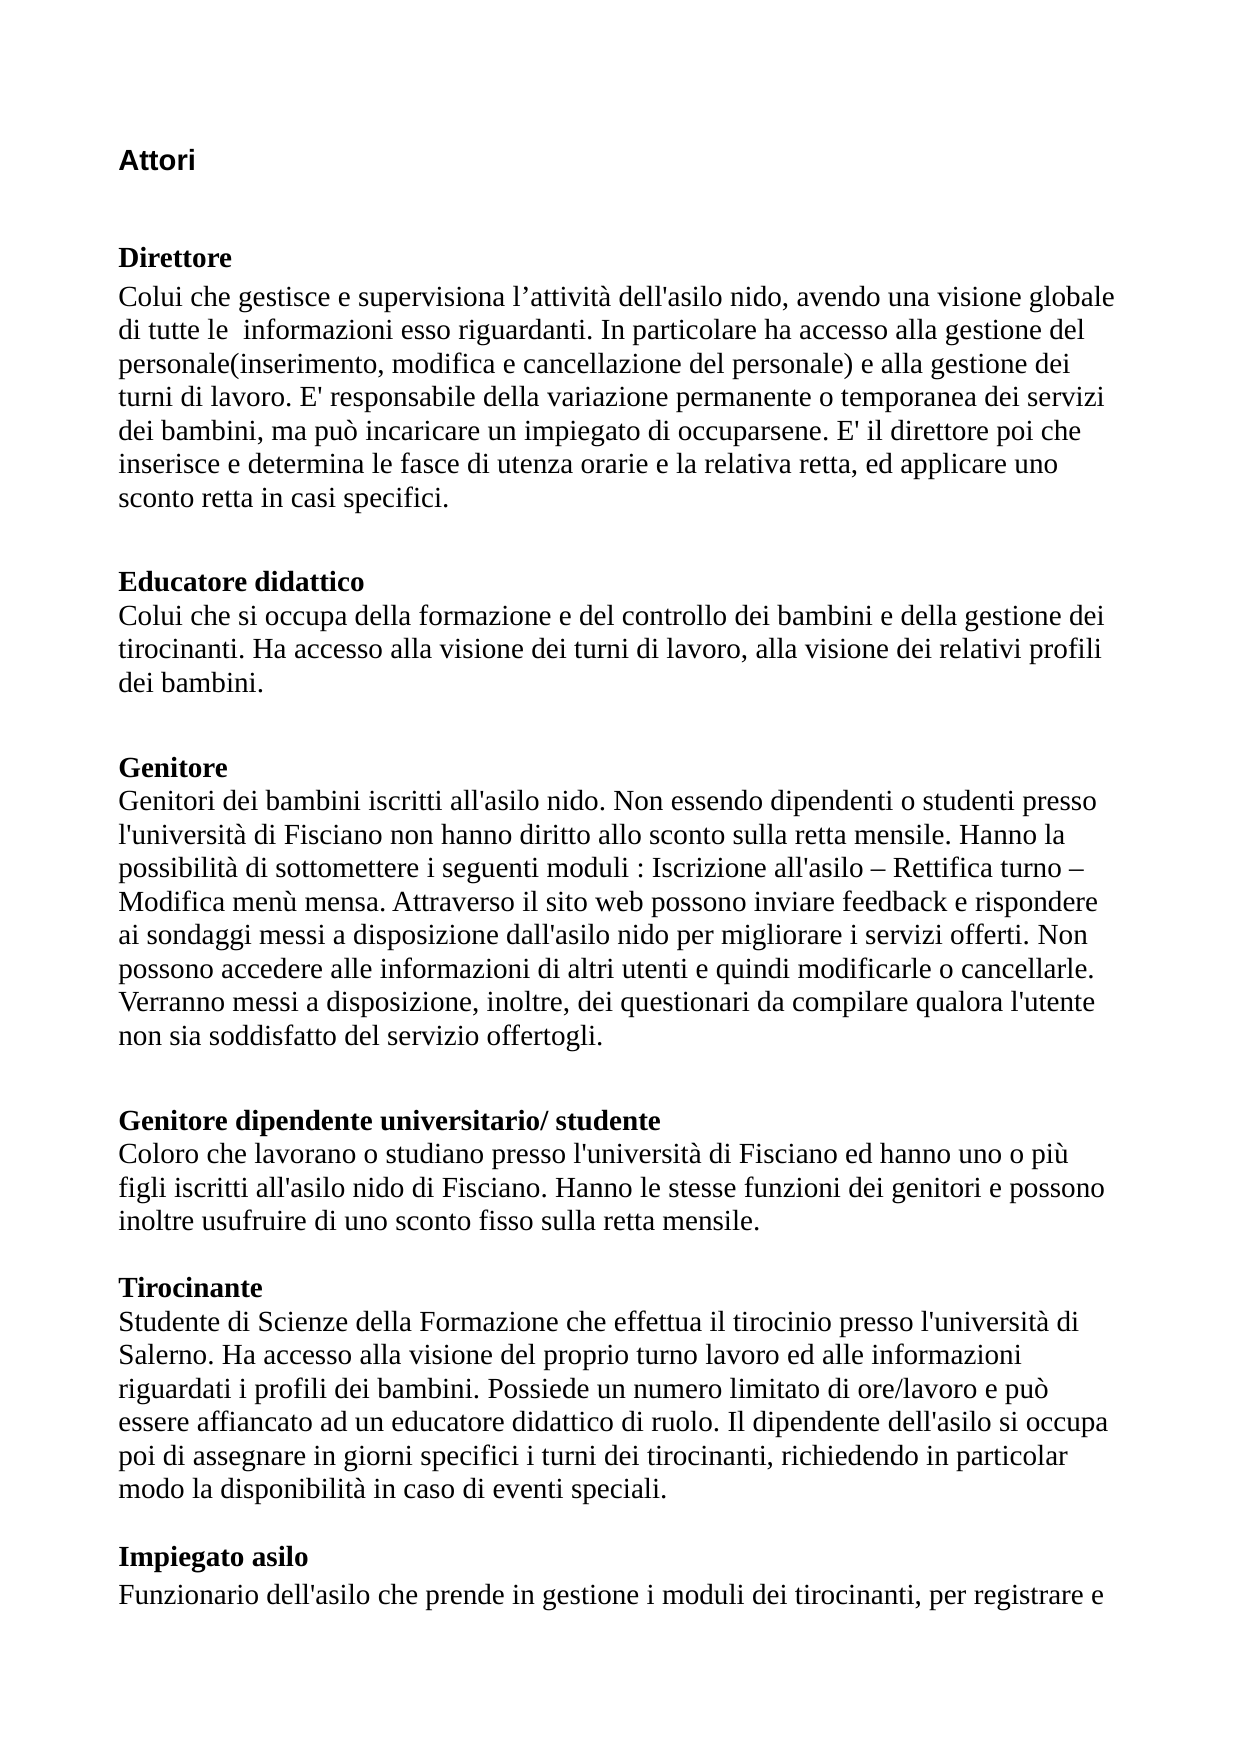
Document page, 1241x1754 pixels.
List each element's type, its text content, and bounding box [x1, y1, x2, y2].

text Direttore [118, 240, 1122, 274]
text Coloro che lavorano o studiano presso l'università di Fisciano ed hanno uno o più figli iscritti all'asilo nido di Fisciano. Hanno le stesse funzioni dei genitori e possono inoltre usufruire di uno sconto fisso sulla retta mensile. [118, 1136, 1122, 1237]
text Studente di Scienze della Formazione che effettua il tirocinio presso l'università di Salerno. Ha accesso alla visione del proprio turno lavoro ed alle informazioni riguardati i profili dei bambini. Possiede un numero limitato di ore/lavoro e può essere affiancato ad un educatore didattico di ruolo. Il dipendente dell'asilo si occupa poi di assegnare in giorni specifici i turni dei tirocinanti, richiedendo in particolar modo la disponibilità in caso di eventi speciali. [118, 1304, 1122, 1505]
text Genitore dipendente universitario/ studente [118, 1103, 1122, 1136]
text Genitori dei bambini iscritti all'asilo nido. Non essendo dipendenti o studenti presso l'università di Fisciano non hanno diritto allo sconto sulla retta mensile. Hanno la possibilità di sottomettere i seguenti moduli : Iscrizione all'asilo – Rettifica turno – Modifica menù mensa. Attraverso il sito web possono inviare feedback e rispondere ai sondaggi messi a disposizione dall'asilo nido per migliorare i servizi offerti. Non possono accedere alle informazioni di altri utenti e quindi modificarle o cancellarle. Verranno messi a disposizione, inoltre, dei questionari da compilare qualora l'utente non sia soddisfatto del servizio offertogli. [118, 783, 1122, 1052]
text Genitore [118, 750, 1122, 783]
subtitle Attori [118, 143, 1122, 177]
text Educatore didattico [118, 564, 1122, 598]
text Tirocinante [118, 1270, 1122, 1304]
text Colui che gestisce e supervisiona l’attività dell'asilo nido, avendo una visione globale di tutte le informazioni esso riguardanti. In particolare ha accesso alla gestione del personale(inserimento, modifica e cancellazione del personale) e alla gestione dei turni di lavoro. E' responsabile della variazione permanente o temporanea dei servizi dei bambini, ma può incaricare un impiegato di occuparsene. E' il direttore poi che inserisce e determina le fasce di utenza orarie e la relativa retta, ed applicare uno sconto retta in casi specifici. [118, 279, 1122, 513]
text Funzionario dell'asilo che prende in gestione i moduli dei tirocinanti, per registrare e [118, 1577, 1122, 1611]
text Colui che si occupa della formazione e del controllo dei bambini e della gestione dei tirocinanti. Ha accesso alla visione dei turni di lavoro, alla visione dei relativi profili dei bambini. [118, 598, 1122, 699]
text Impiegato asilo [118, 1539, 1122, 1572]
